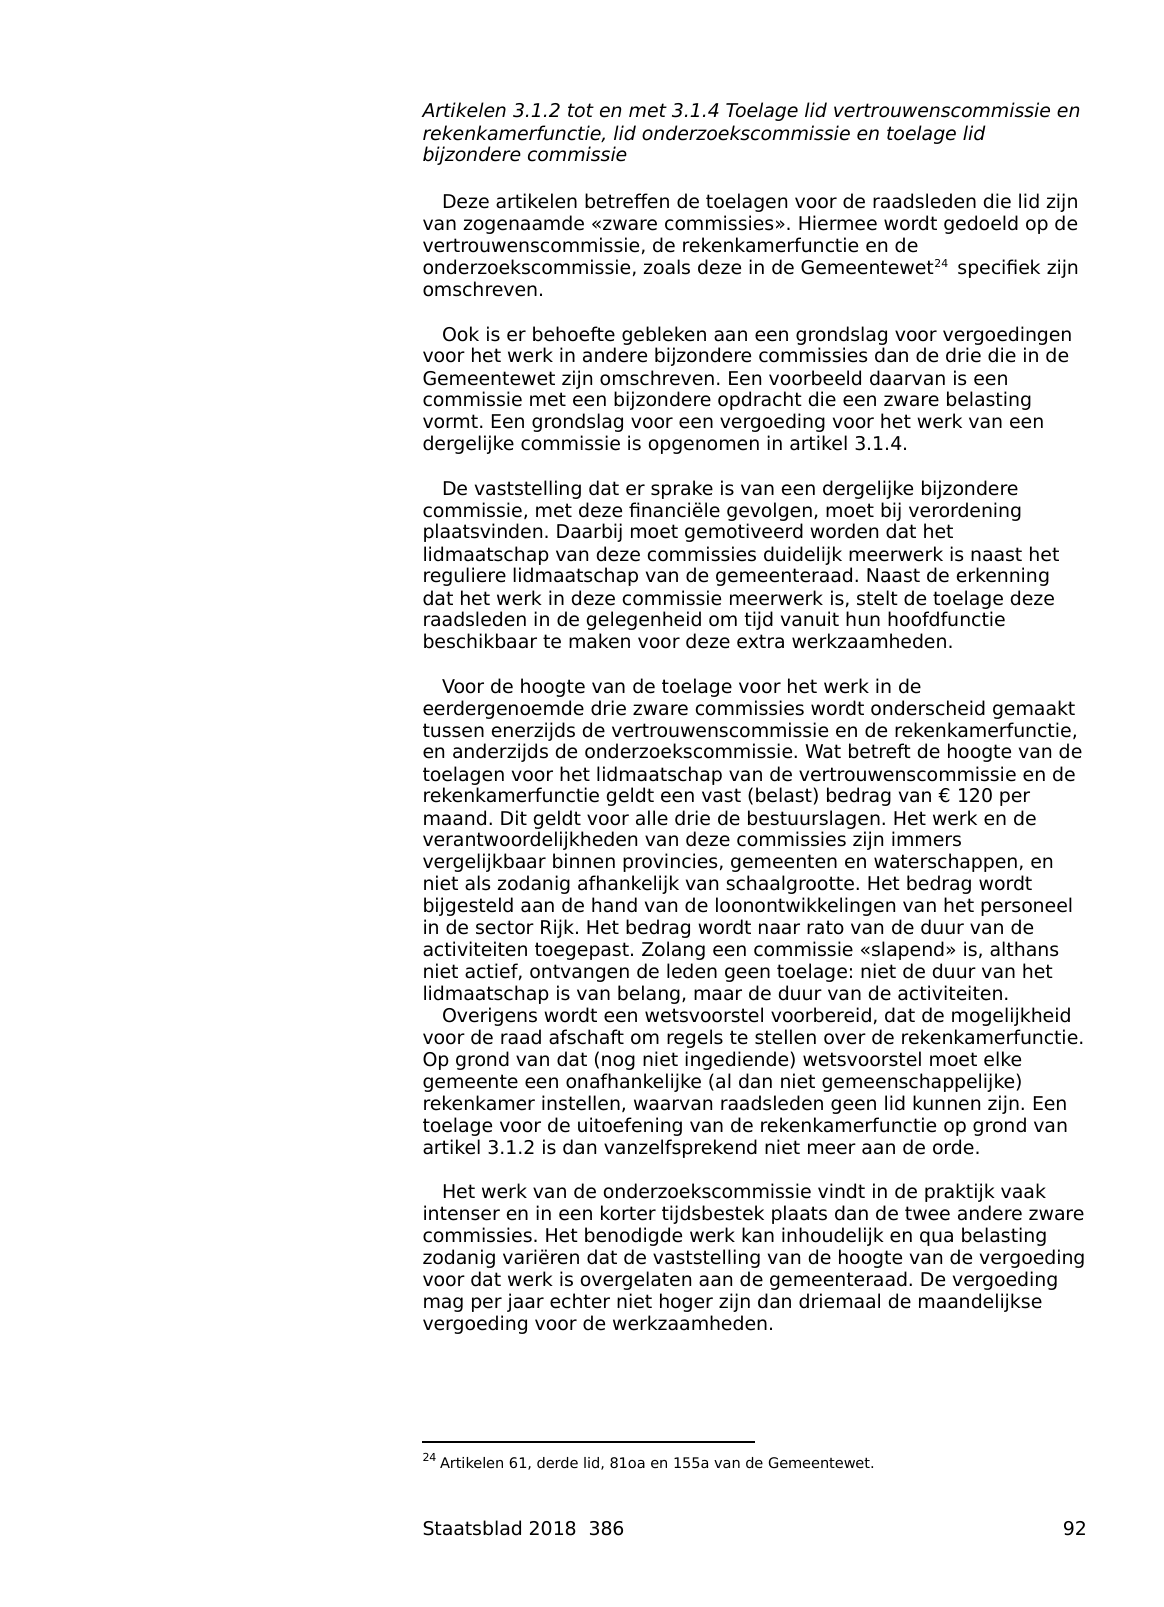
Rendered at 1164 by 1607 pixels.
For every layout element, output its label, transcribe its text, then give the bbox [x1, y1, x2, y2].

text Deze artikelen betreffen de toelagen voor de raadsleden die lid zijn van zogenaamde «zware commissies». Hiermee wordt gedoeld op de vertrouwenscommissie, de rekenkamerfunctie en de onderzoekscommissie, zoals deze in de Gemeentewet specifiek zijn omschreven. [422, 191, 1087, 301]
text Het werk van de onderzoekscommissie vindt in de praktijk vaak intenser en in een korter tijdsbestek plaats dan de twee andere zware commissies. Het benodigde werk kan inhoudelijk en qua belasting zodanig variëren dat de vaststelling van de hoogte van de vergoeding voor dat werk is overgelaten aan de gemeenteraad. De vergoeding mag per jaar echter niet hoger zijn dan driemaal de maandelijkse vergoeding voor de werkzaamheden. [422, 1181, 1087, 1335]
text Artikelen 61, derde lid, 81oa en 155a van de Gemeentewet. [422, 1451, 1087, 1473]
text Ook is er behoefte gebleken aan een grondslag voor vergoedingen voor het werk in andere bijzondere commissies dan de drie die in de Gemeentewet zijn omschreven. Een voorbeeld daarvan is een commissie met een bijzondere opdracht die een zware belasting vormt. Een grondslag voor een vergoeding voor het werk van een dergelijke commissie is opgenomen in artikel 3.1.4. [422, 323, 1087, 455]
subtitle Artikelen 3.1.2 tot en met 3.1.4 Toelage lid vertrouwenscommissie en rekenkamerfunctie, lid onderzoekscommissie en toelage lid bijzondere commissie [422, 100, 1087, 166]
text De vaststelling dat er sprake is van een dergelijke bijzondere commissie, met deze financiële gevolgen, moet bij verordening plaatsvinden. Daarbij moet gemotiveerd worden dat het lidmaatschap van deze commissies duidelijk meerwerk is naast het reguliere lidmaatschap van de gemeenteraad. Naast de erkenning dat het werk in deze commissie meerwerk is, stelt de toelage deze raadsleden in de gelegenheid om tijd vanuit hun hoofdfunctie beschikbaar te maken voor deze extra werkzaamheden. [422, 477, 1087, 653]
text Voor de hoogte van de toelage voor het werk in de eerdergenoemde drie zware commissies wordt onderscheid gemaakt tussen enerzijds de vertrouwenscommissie en de rekenkamerfunctie, en anderzijds de onderzoekscommissie. Wat betreft de hoogte van de toelagen voor het lidmaatschap van de vertrouwenscommissie en de rekenkamerfunctie geldt een vast (belast) bedrag van € 120 per maand. Dit geldt voor alle drie de bestuurslagen. Het werk en de verantwoordelijkheden van deze commissies zijn immers vergelijkbaar binnen provincies, gemeenten en waterschappen, en niet als zodanig afhankelijk van schaalgrootte. Het bedrag wordt bijgesteld aan de hand van de loonontwikkelingen van het personeel in de sector Rijk. Het bedrag wordt naar rato van de duur van de activiteiten toegepast. Zolang een commissie «slapend» is, althans niet actief, ontvangen de leden geen toelage: niet de duur van het lidmaatschap is van belang, maar de duur van de activiteiten. [422, 676, 1087, 1005]
text Overigens wordt een wetsvoorstel voorbereid, dat de mogelijkheid voor de raad afschaft om regels te stellen over de rekenkamerfunctie. Op grond van dat (nog niet ingediende) wetsvoorstel moet elke gemeente een onafhankelijke (al dan niet gemeenschappelijke) rekenkamer instellen, waarvan raadsleden geen lid kunnen zijn. Een toelage voor de uitoefening van de rekenkamerfunctie op grond van artikel 3.1.2 is dan vanzelfsprekend niet meer aan de orde. [422, 1005, 1087, 1159]
